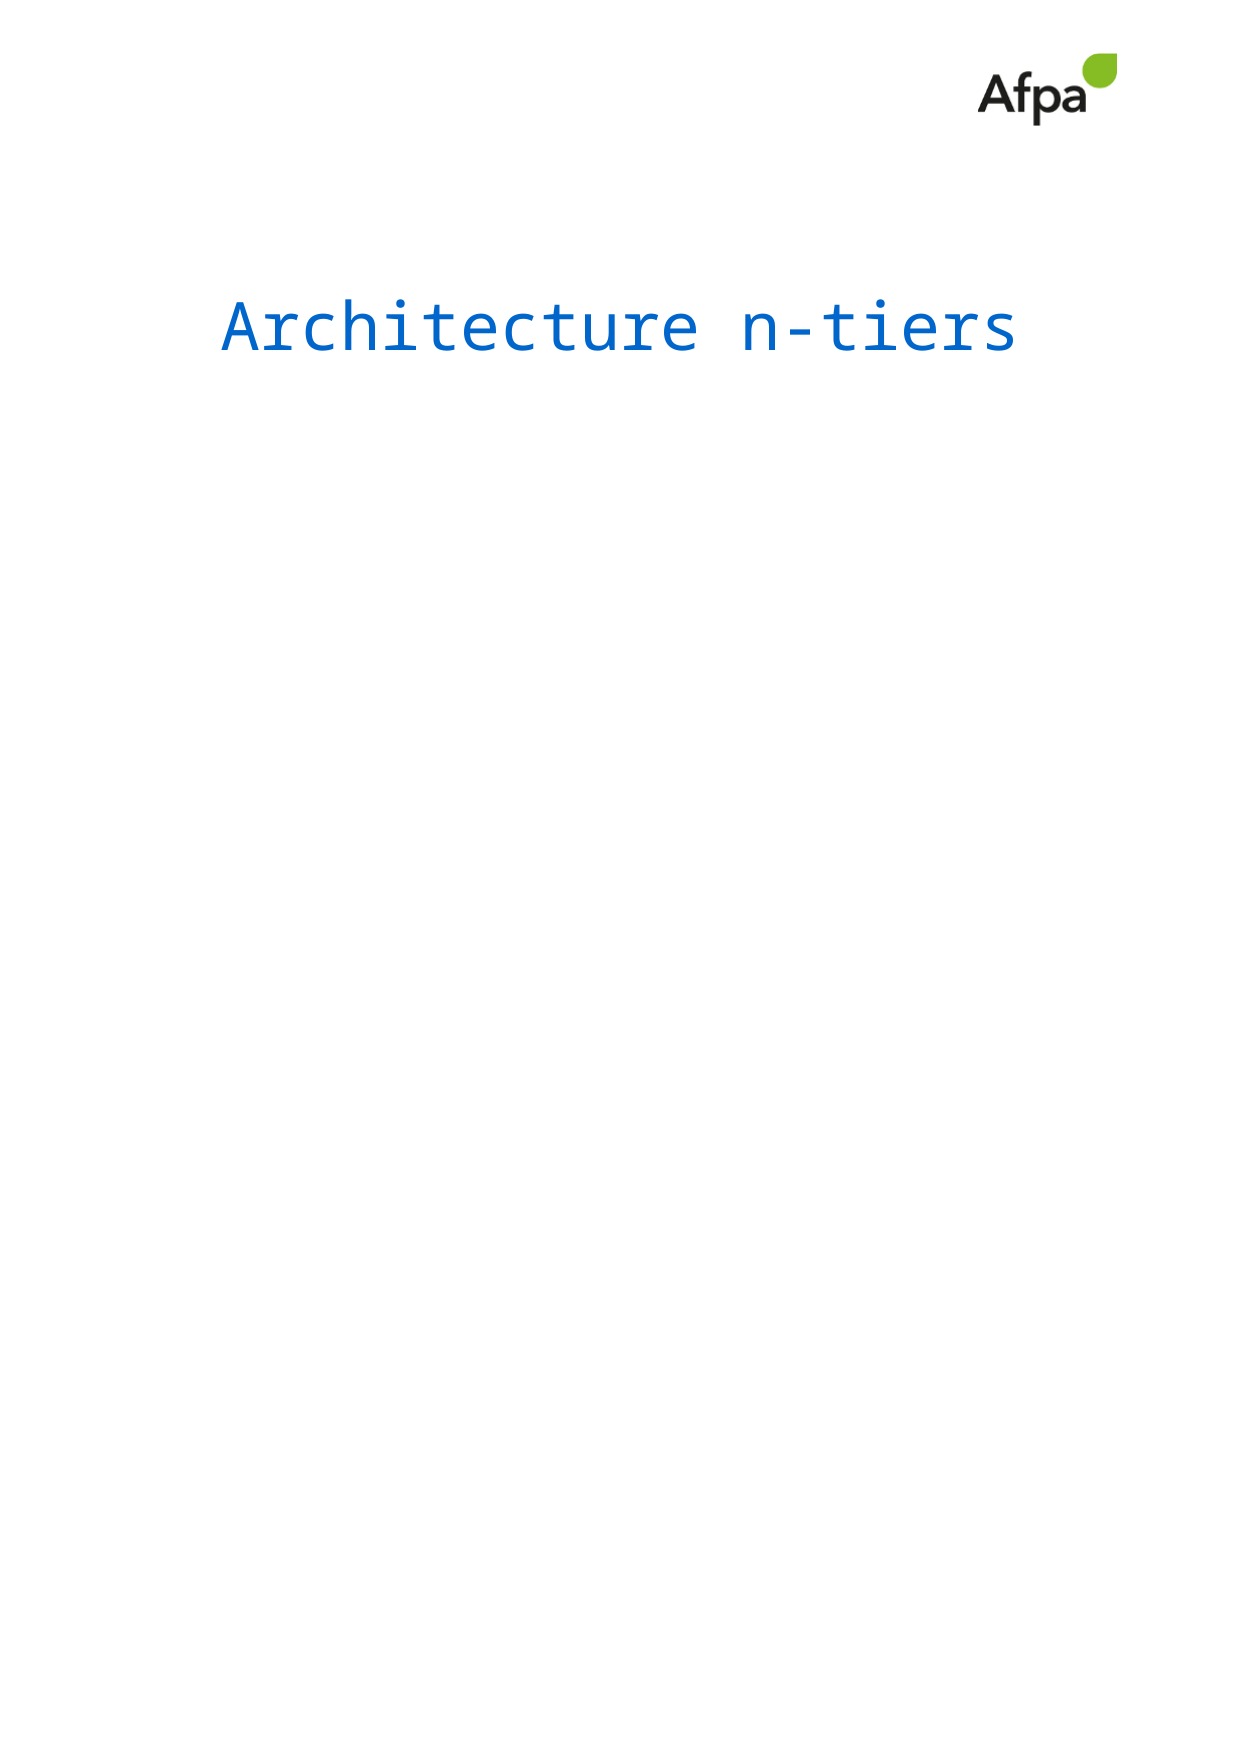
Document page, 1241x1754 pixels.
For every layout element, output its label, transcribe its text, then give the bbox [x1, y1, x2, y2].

text Architecture n-tiers [118, 279, 1122, 370]
picture [977, 53, 1117, 126]
